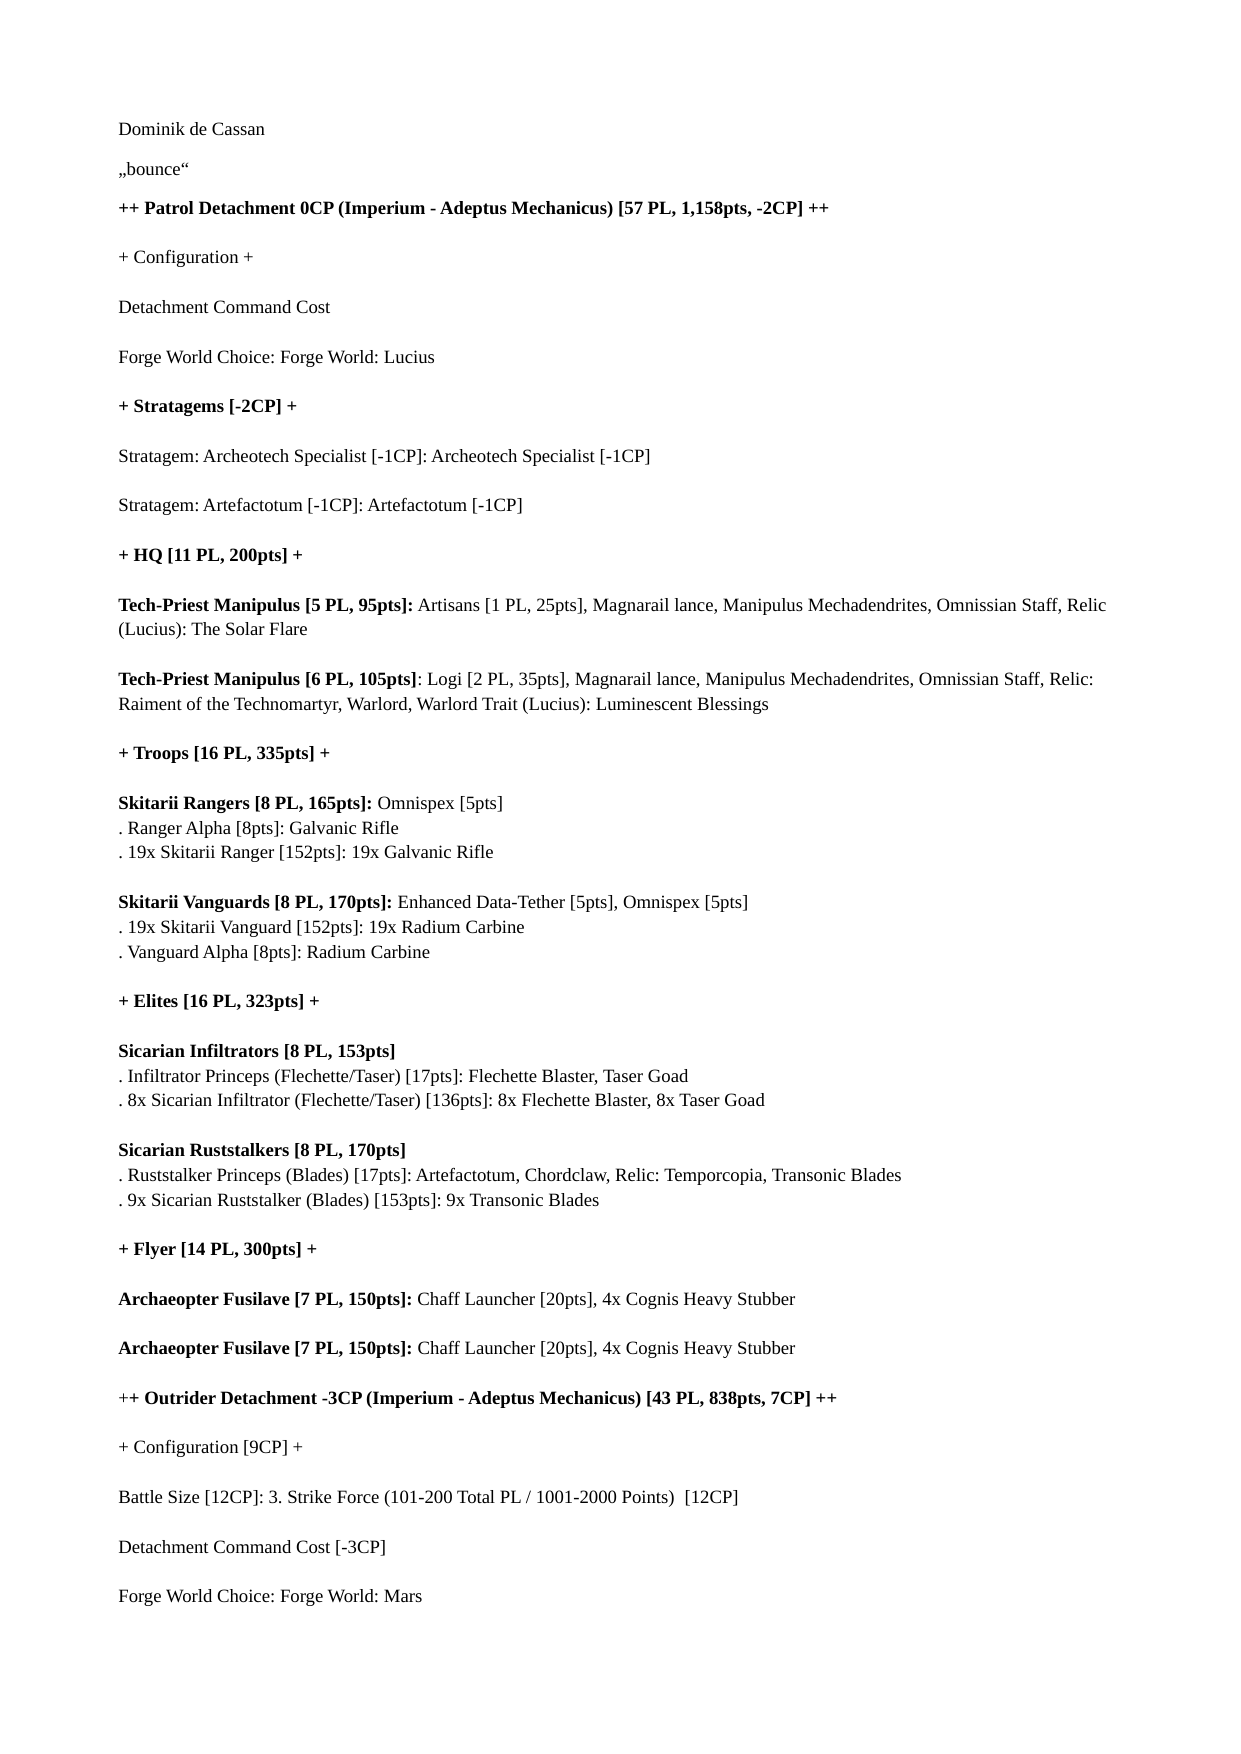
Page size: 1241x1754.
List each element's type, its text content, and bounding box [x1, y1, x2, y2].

text Dominik de Cassan [118, 118, 1122, 140]
text ++ Patrol Detachment 0CP (Imperium - Adeptus Mechanicus) [57 PL, 1,158pts, -2CP] ++ + Configuration + Detachment Command Cost Forge World Choice: Forge World: Lucius + Stratagems [-2CP] + Stratagem: Archeotech Specialist [-1CP]: Archeotech Specialist [-1CP] Stratagem: Artefactotum [-1CP]: Artefactotum [-1CP] + HQ [11 PL, 200pts] + Tech-Priest Manipulus [5 PL, 95pts]: Artisans [1 PL, 25pts], Magnarail lance, Manipulus Mechadendrites, Omnissian Staff, Relic (Lucius): The Solar Flare Tech-Priest Manipulus [6 PL, 105pts]: Logi [2 PL, 35pts], Magnarail lance, Manipulus Mechadendrites, Omnissian Staff, Relic: Raiment of the Technomartyr, Warlord, Warlord Trait (Lucius): Luminescent Blessings + Troops [16 PL, 335pts] + Skitarii Rangers [8 PL, 165pts]: Omnispex [5pts] . Ranger Alpha [8pts]: Galvanic Rifle . 19x Skitarii Ranger [152pts]: 19x Galvanic Rifle Skitarii Vanguards [8 PL, 170pts]: Enhanced Data-Tether [5pts], Omnispex [5pts] . 19x Skitarii Vanguard [152pts]: 19x Radium Carbine . Vanguard Alpha [8pts]: Radium Carbine + Elites [16 PL, 323pts] + Sicarian Infiltrators [8 PL, 153pts] . Infiltrator Princeps (Flechette/Taser) [17pts]: Flechette Blaster, Taser Goad . 8x Sicarian Infiltrator (Flechette/Taser) [136pts]: 8x Flechette Blaster, 8x Taser Goad Sicarian Ruststalkers [8 PL, 170pts] . Ruststalker Princeps (Blades) [17pts]: Artefactotum, Chordclaw, Relic: Temporcopia, Transonic Blades . 9x Sicarian Ruststalker (Blades) [153pts]: 9x Transonic Blades + Flyer [14 PL, 300pts] + Archaeopter Fusilave [7 PL, 150pts]: Chaff Launcher [20pts], 4x Cognis Heavy Stubber Archaeopter Fusilave [7 PL, 150pts]: Chaff Launcher [20pts], 4x Cognis Heavy Stubber ++ Outrider Detachment -3CP (Imperium - Adeptus Mechanicus) [43 PL, 838pts, 7CP] ++ + Configuration [9CP] + Battle Size [12CP]: 3. Strike Force (101-200 Total PL / 1001-2000 Points) [12CP] Detachment Command Cost [-3CP] Forge World Choice: Forge World: Mars [118, 197, 1122, 1632]
text „bounce“ [118, 157, 1122, 179]
